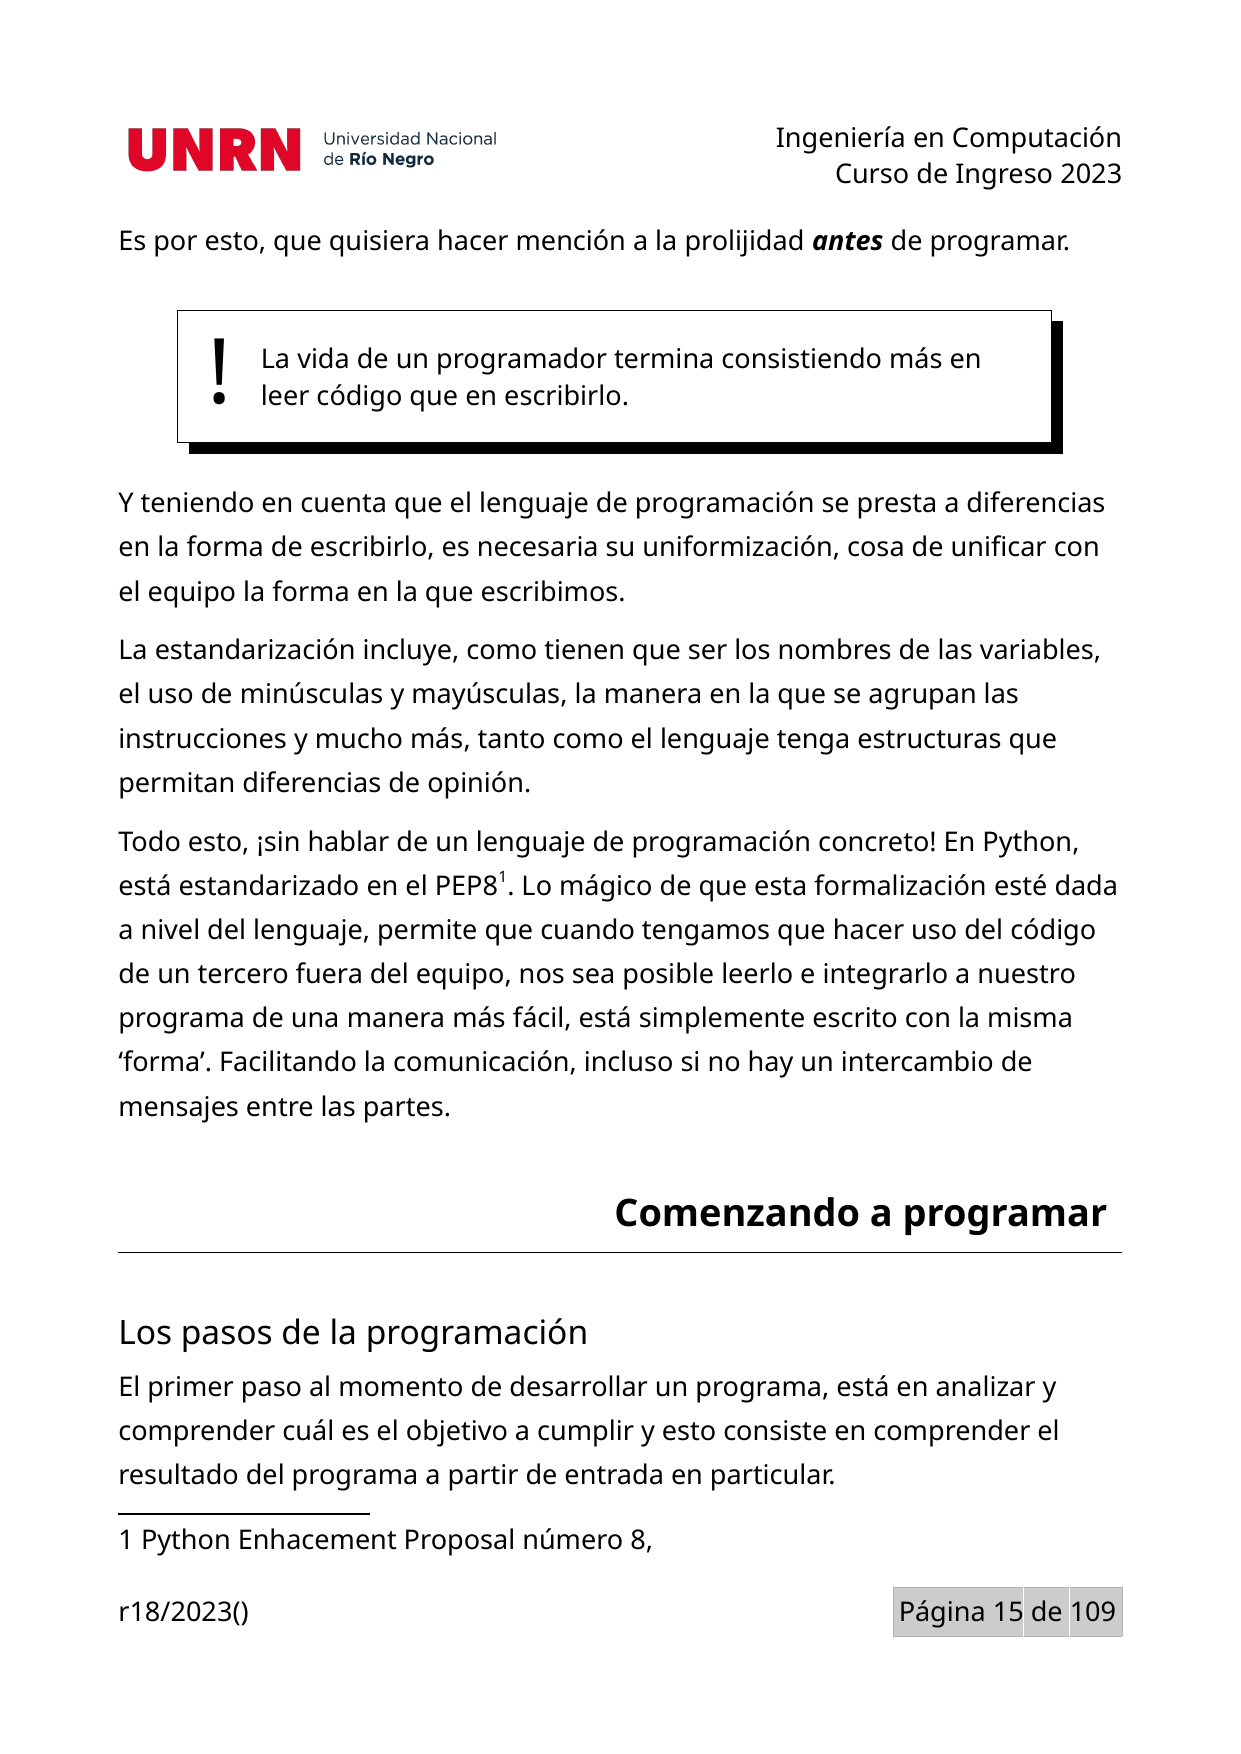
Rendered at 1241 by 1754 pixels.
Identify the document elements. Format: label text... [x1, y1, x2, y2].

subtitle Comenzando a programar [118, 1171, 1122, 1252]
text Es por esto, que quisiera hacer mención a la prolijidad antes de programar. [118, 221, 1122, 258]
text Python Enhacement Proposal número 8, [118, 1521, 1122, 1557]
text El primer paso al momento de desarrollar un programa, está en analizar y comprender cuál es el objetivo a cumplir y esto consiste en comprender el resultado del programa a partir de entrada en particular. [118, 1367, 1122, 1492]
text Y teniendo en cuenta que el lenguaje de programación se presta a diferencias en la forma de escribirlo, es necesaria su uniformización, cosa de unificar con el equipo la forma en la que escribimos. [118, 484, 1122, 609]
text La estandarización incluye, como tienen que ser los nombres de las variables, el uso de minúsculas y mayúsculas, la manera en la que se agrupan las instrucciones y mucho más, tanto como el lenguaje tenga estructuras que permitan diferencias de opinión. [118, 631, 1122, 800]
subtitle Los pasos de la programación [118, 1309, 1122, 1354]
text !La vida de un programador termina consistiendo más en leer código que en escribirlo. [178, 311, 1051, 442]
text Todo esto, ¡sin hablar de un lenguaje de programación concreto! En Python, está estandarizado en el PEP8. Lo mágico de que esta formalización esté dada a nivel del lenguaje, permite que cuando tengamos que hacer uso del código de un tercero fuera del equipo, nos sea posible leerlo e integrarlo a nuestro programa de una manera más fácil, está simplemente escrito con la misma ‘forma’. Facilitando la comunicación, incluso si no hay un intercambio de mensajes entre las partes. [118, 822, 1122, 1124]
picture [118, 118, 505, 180]
